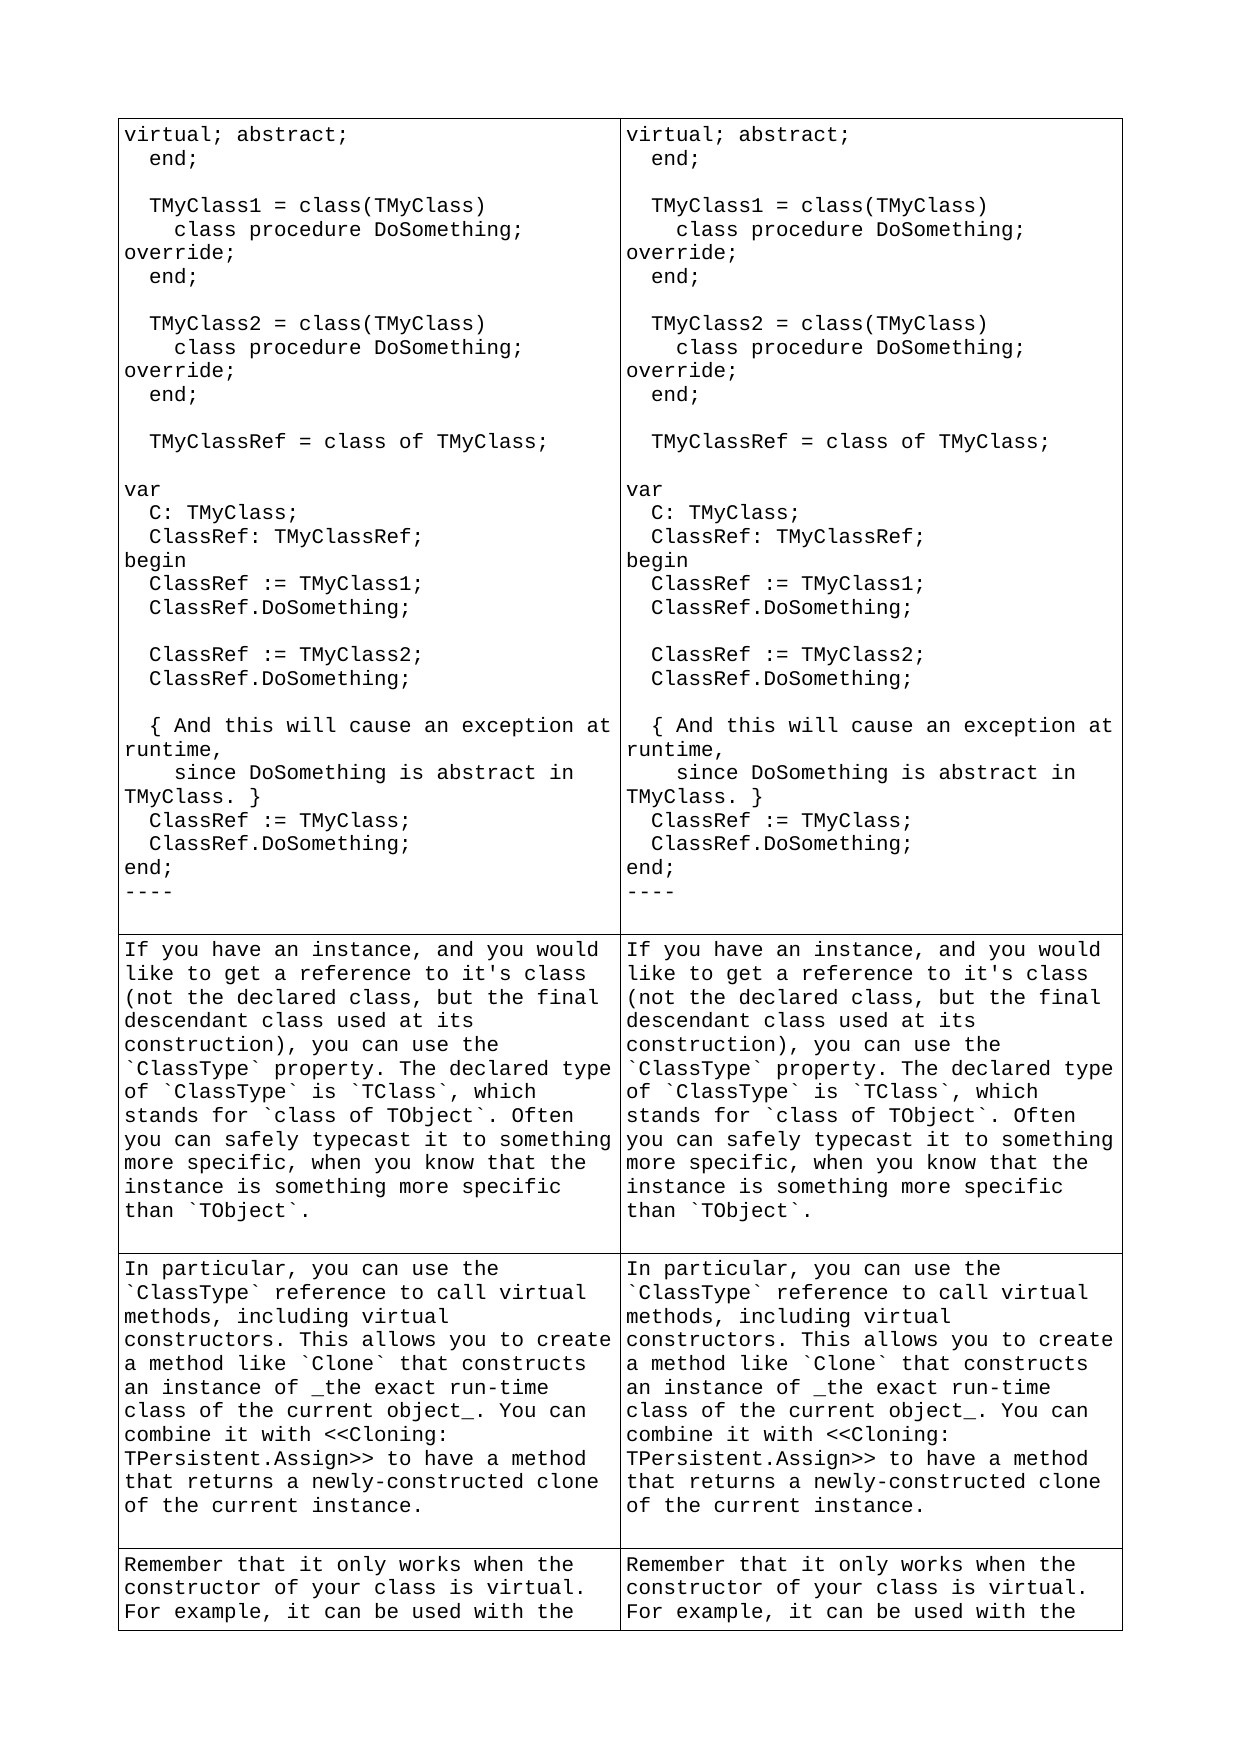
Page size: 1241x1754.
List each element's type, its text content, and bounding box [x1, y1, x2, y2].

table_cell If you have an instance, and you would like to get a reference to it's class (not the declared class, but the final descendant class used at its construction), you can use the `ClassType` property. The declared type of `ClassType` is `TClass`, which stands for `class of TObject`. Often you can safely typecast it to something more specific, when you know that the instance is something more specific than `TObject`. [119, 935, 620, 1253]
table_cell In particular, you can use the `ClassType` reference to call virtual methods, including virtual constructors. This allows you to create a method like `Clone` that constructs an instance of _the exact run-time class of the current object_. You can combine it with <<Cloning: TPersistent.Assign>> to have a method that returns a newly-constructed clone of the current instance. [119, 1254, 620, 1548]
table_cell In particular, you can use the `ClassType` reference to call virtual methods, including virtual constructors. This allows you to create a method like `Clone` that constructs an instance of _the exact run-time class of the current object_. You can combine it with <<Cloning: TPersistent.Assign>> to have a method that returns a newly-constructed clone of the current instance. [621, 1254, 1122, 1548]
table_cell virtual; abstract; end; TMyClass1 = class(TMyClass) class procedure DoSomething; override; end; TMyClass2 = class(TMyClass) class procedure DoSomething; override; end; TMyClassRef = class of TMyClass; var C: TMyClass; ClassRef: TMyClassRef; begin ClassRef := TMyClass1; ClassRef.DoSomething; ClassRef := TMyClass2; ClassRef.DoSomething; { And this will cause an exception at runtime, since DoSomething is abstract in TMyClass. } ClassRef := TMyClass; ClassRef.DoSomething; end; ---- [621, 119, 1122, 934]
table_cell virtual; abstract; end; TMyClass1 = class(TMyClass) class procedure DoSomething; override; end; TMyClass2 = class(TMyClass) class procedure DoSomething; override; end; TMyClassRef = class of TMyClass; var C: TMyClass; ClassRef: TMyClassRef; begin ClassRef := TMyClass1; ClassRef.DoSomething; ClassRef := TMyClass2; ClassRef.DoSomething; { And this will cause an exception at runtime, since DoSomething is abstract in TMyClass. } ClassRef := TMyClass; ClassRef.DoSomething; end; ---- [119, 119, 620, 934]
table_cell Remember that it only works when the constructor of your class is virtual. For example, it can be used with the [119, 1549, 620, 1630]
table_cell If you have an instance, and you would like to get a reference to it's class (not the declared class, but the final descendant class used at its construction), you can use the `ClassType` property. The declared type of `ClassType` is `TClass`, which stands for `class of TObject`. Often you can safely typecast it to something more specific, when you know that the instance is something more specific than `TObject`. [621, 935, 1122, 1253]
table_cell Remember that it only works when the constructor of your class is virtual. For example, it can be used with the [621, 1549, 1122, 1630]
